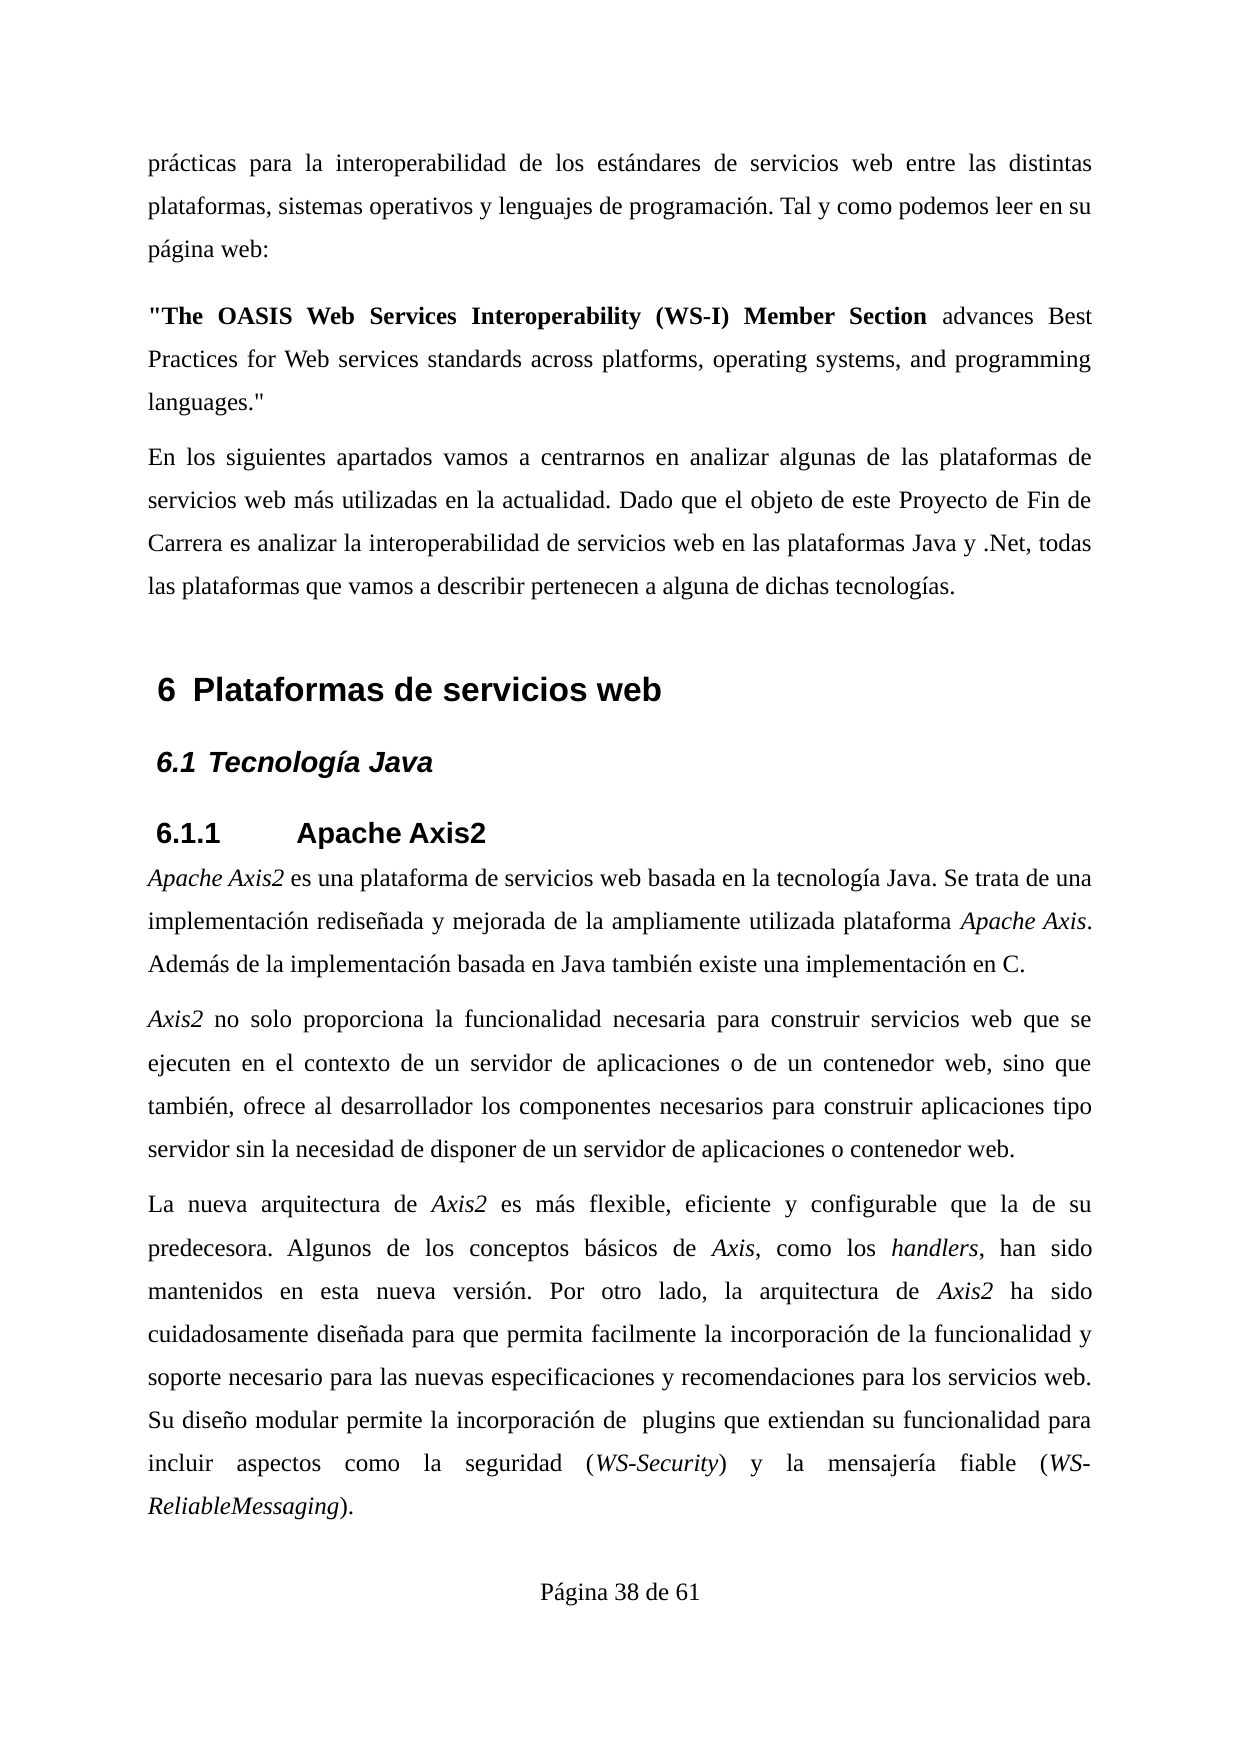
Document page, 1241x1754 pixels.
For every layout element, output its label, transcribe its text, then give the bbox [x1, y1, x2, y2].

subtitle Tecnología Java [148, 746, 1093, 779]
text En los siguientes apartados vamos a centrarnos en analizar algunas de las plataformas de servicios web más utilizadas en la actualidad. Dado que el objeto de este Proyecto de Fin de Carrera es analizar la interoperabilidad de servicios web en las plataformas Java y .Net, todas las plataformas que vamos a describir pertenecen a alguna de dichas tecnologías. [148, 442, 1093, 600]
text Axis2 no solo proporciona la funcionalidad necesaria para construir servicios web que se ejecuten en el contexto de un servidor de aplicaciones o de un contenedor web, sino que también, ofrece al desarrollador los componentes necesarios para construir aplicaciones tipo servidor sin la necesidad de disponer de un servidor de aplicaciones o contenedor web. [148, 1004, 1093, 1163]
text prácticas para la interoperabilidad de los estándares de servicios web entre las distintas plataformas, sistemas operativos y lenguajes de programación. Tal y como podemos leer en su página web: [148, 148, 1093, 263]
text Apache Axis2 es una plataforma de servicios web basada en la tecnología Java. Se trata de una implementación rediseñada y mejorada de la ampliamente utilizada plataforma Apache Axis. Además de la implementación basada en Java también existe una implementación en C. [148, 863, 1093, 978]
subtitle Plataformas de servicios web [148, 669, 1093, 708]
subtitle Apache Axis2 [148, 817, 1093, 850]
text La nueva arquitectura de Axis2 es más flexible, eficiente y configurable que la de su predecesora. Algunos de los conceptos básicos de Axis, como los handlers, han sido mantenidos en esta nueva versión. Por otro lado, la arquitectura de Axis2 ha sido cuidadosamente diseñada para que permita facilmente la incorporación de la funcionalidad y soporte necesario para las nuevas especificaciones y recomendaciones para los servicios web. Su diseño modular permite la incorporación de plugins que extiendan su funcionalidad para incluir aspectos como la seguridad (WS-Security) y la mensajería fiable (WS-ReliableMessaging). [148, 1189, 1093, 1520]
text "The OASIS Web Services Interoperability (WS-I) Member Section advances Best Practices for Web services standards across platforms, operating systems, and programming languages." [148, 301, 1093, 416]
